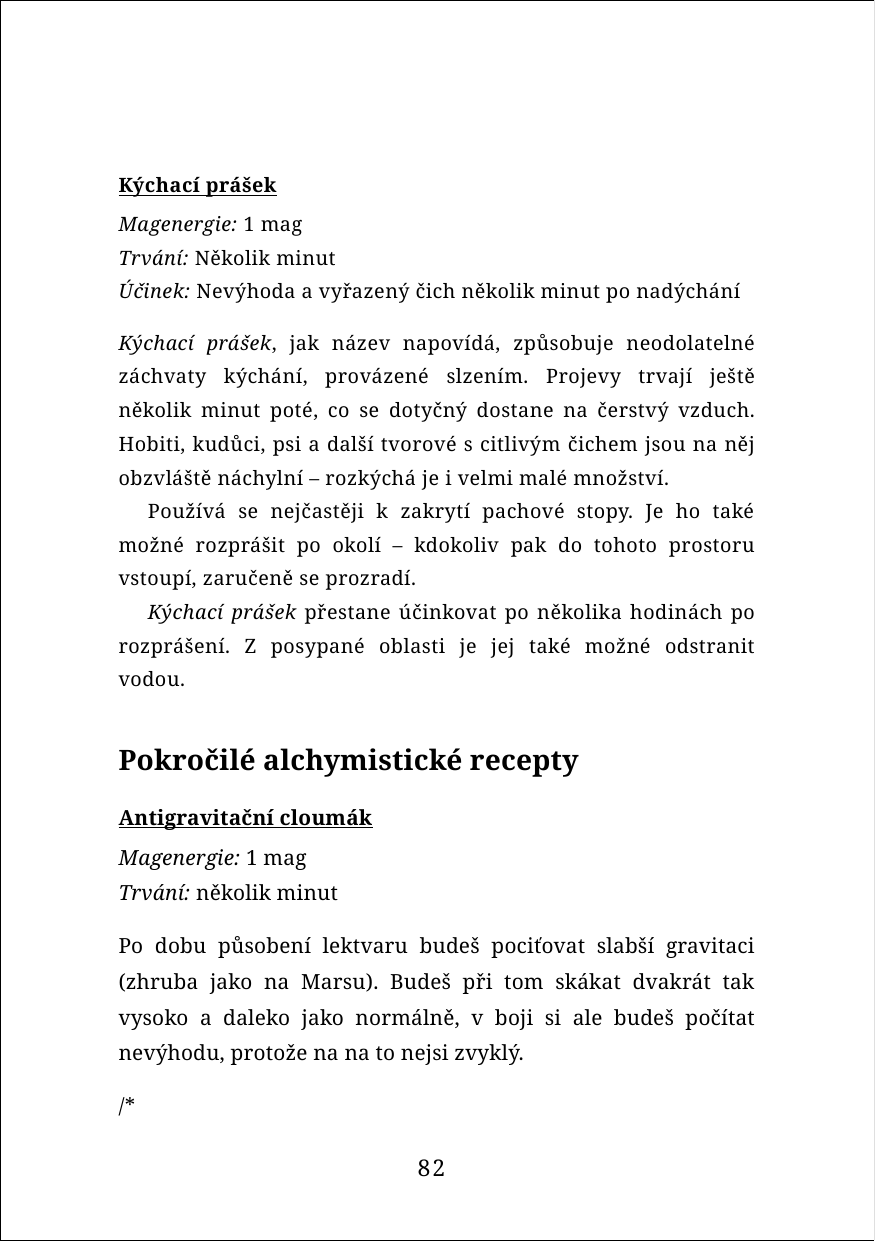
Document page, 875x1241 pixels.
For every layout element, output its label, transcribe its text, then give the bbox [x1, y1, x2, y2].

subtitle Kýchací prášek [118, 172, 756, 199]
text /* [118, 1091, 756, 1120]
text Po dobu působení lektvaru budeš pociťovat slabší gravitaci (zhruba jako na Marsu). Budeš při tom skákat dvakrát tak vysoko a daleko jako normálně, v boji si ale budeš počítat nevýhodu, protože na na to nejsi zvyklý. [118, 932, 756, 1067]
subtitle Antigravitační cloumák [118, 803, 756, 831]
text Kýchací prášek, jak název napovídá, způsobuje neodolatelné záchvaty kýchání, provázené slzením. Projevy trvají ještě několik minut poté, co se dotyčný dostane na čerstvý vzduch. Hobiti, kudůci, psi a další tvorové s citlivým čichem jsou na něj obzvláště náchylní – rozkýchá je i velmi malé množství. Používá se nejčastěji k zakrytí pachové stopy. Je ho také možné rozprášit po okolí – kdokoliv pak do tohoto prostoru vstoupí, zaručeně se prozradí. Kýchací prášek přestane účinkovat po několika hodinách po rozprášení. Z posypané oblasti je jej také možné odstranit vodou. [118, 329, 756, 693]
text Magenergie: 1 mag Trvání: Několik minut Účinek: Nevýhoda a vyřazený čich několik minut po nadýchání [118, 211, 756, 305]
subtitle Pokročilé alchymistické recepty [118, 741, 756, 779]
text Magenergie: 1 mag Trvání: několik minut [118, 843, 756, 907]
